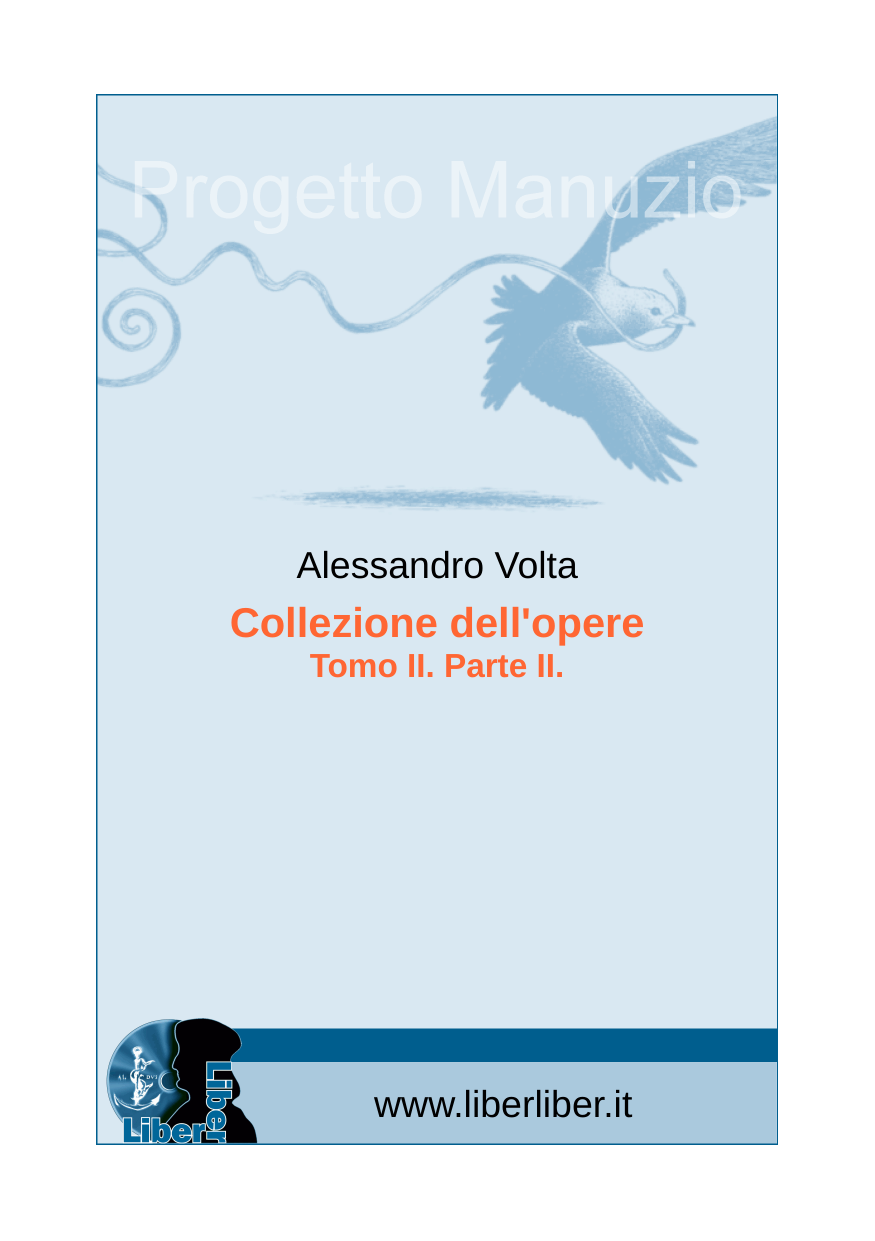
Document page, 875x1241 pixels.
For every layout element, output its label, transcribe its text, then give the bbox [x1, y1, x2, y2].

text www.liberliber.it [327, 1082, 679, 1125]
picture [98, 586, 776, 598]
text Collezione dell'opere Tomo II. Parte II. [94, 598, 779, 684]
picture [98, 219, 776, 543]
picture [98, 684, 776, 1020]
text Alessandro Volta [94, 543, 779, 586]
